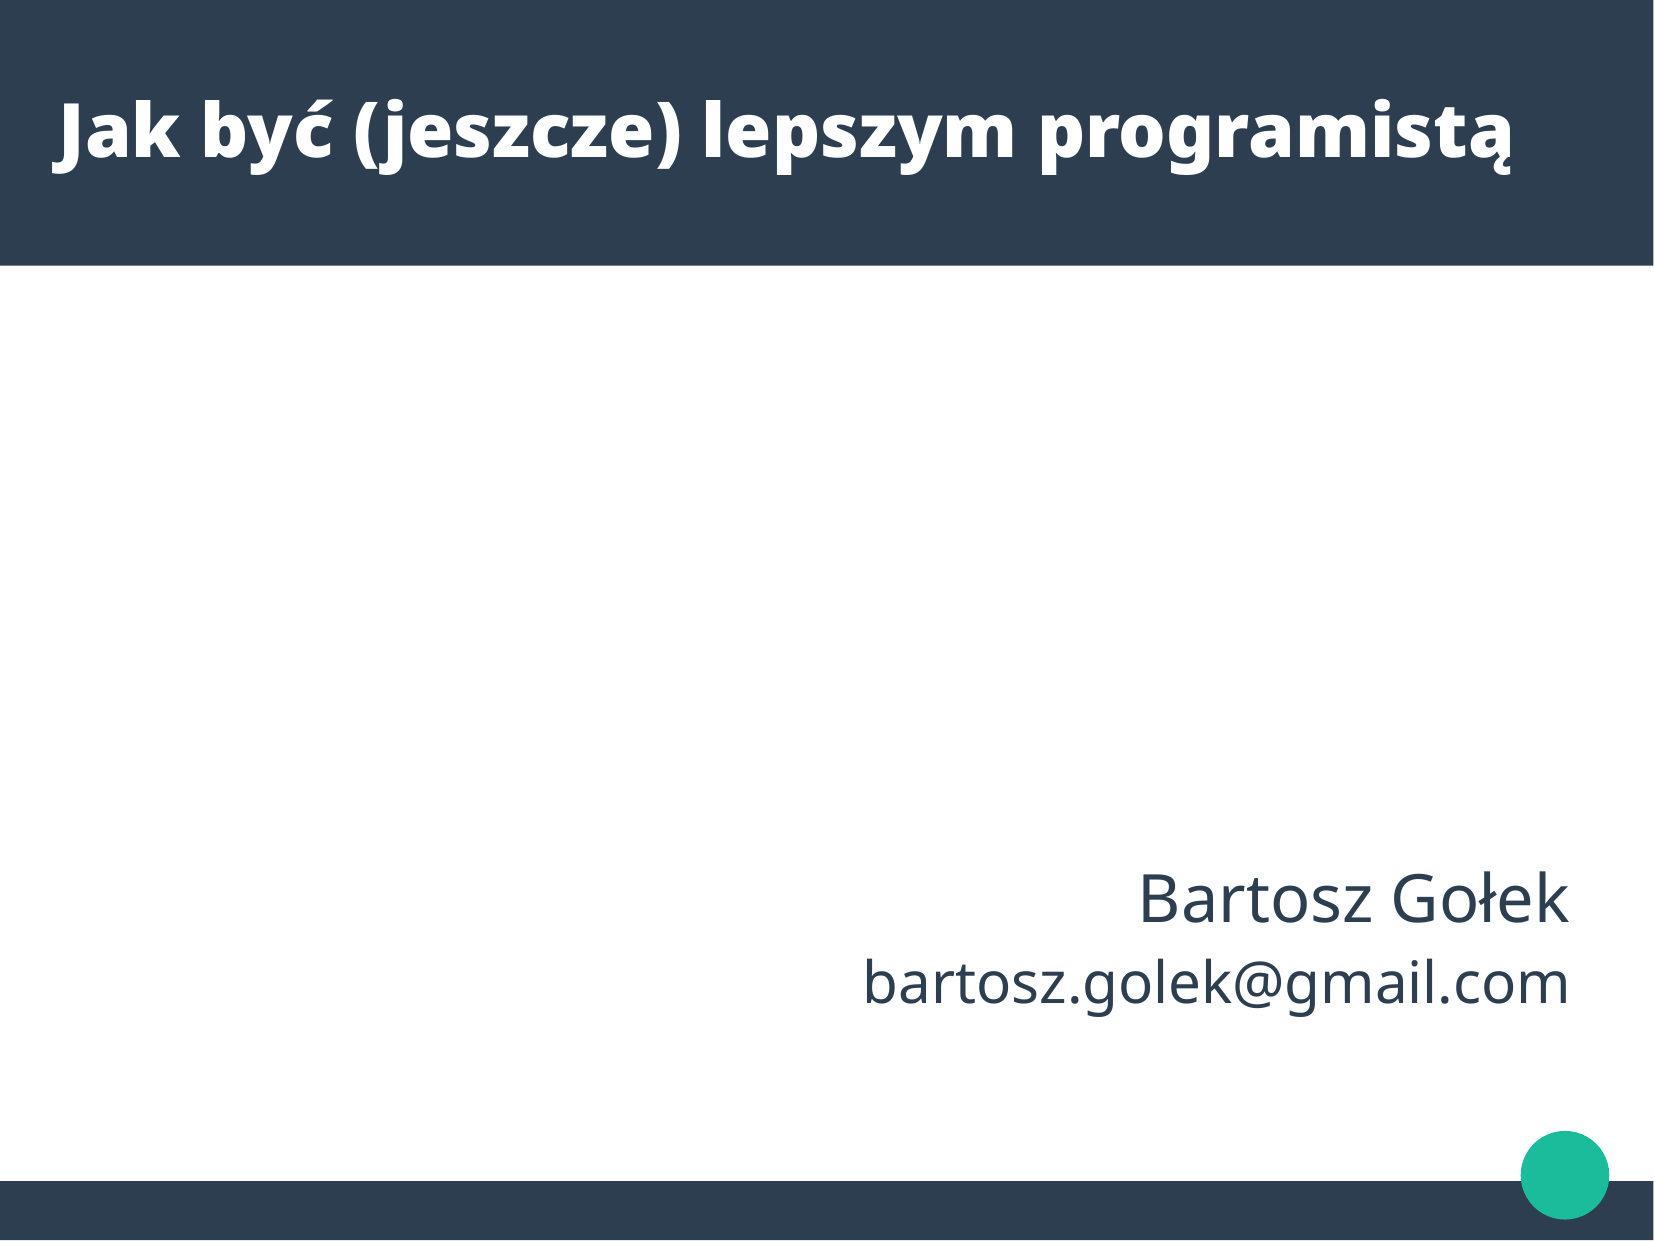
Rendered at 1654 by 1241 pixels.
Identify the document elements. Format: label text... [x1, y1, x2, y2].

title Jak być (jeszcze) lepszym programistą [59, 40, 1595, 216]
subtitle Bartosz Gołek bartosz.golek@gmail.com [165, 819, 1571, 1053]
